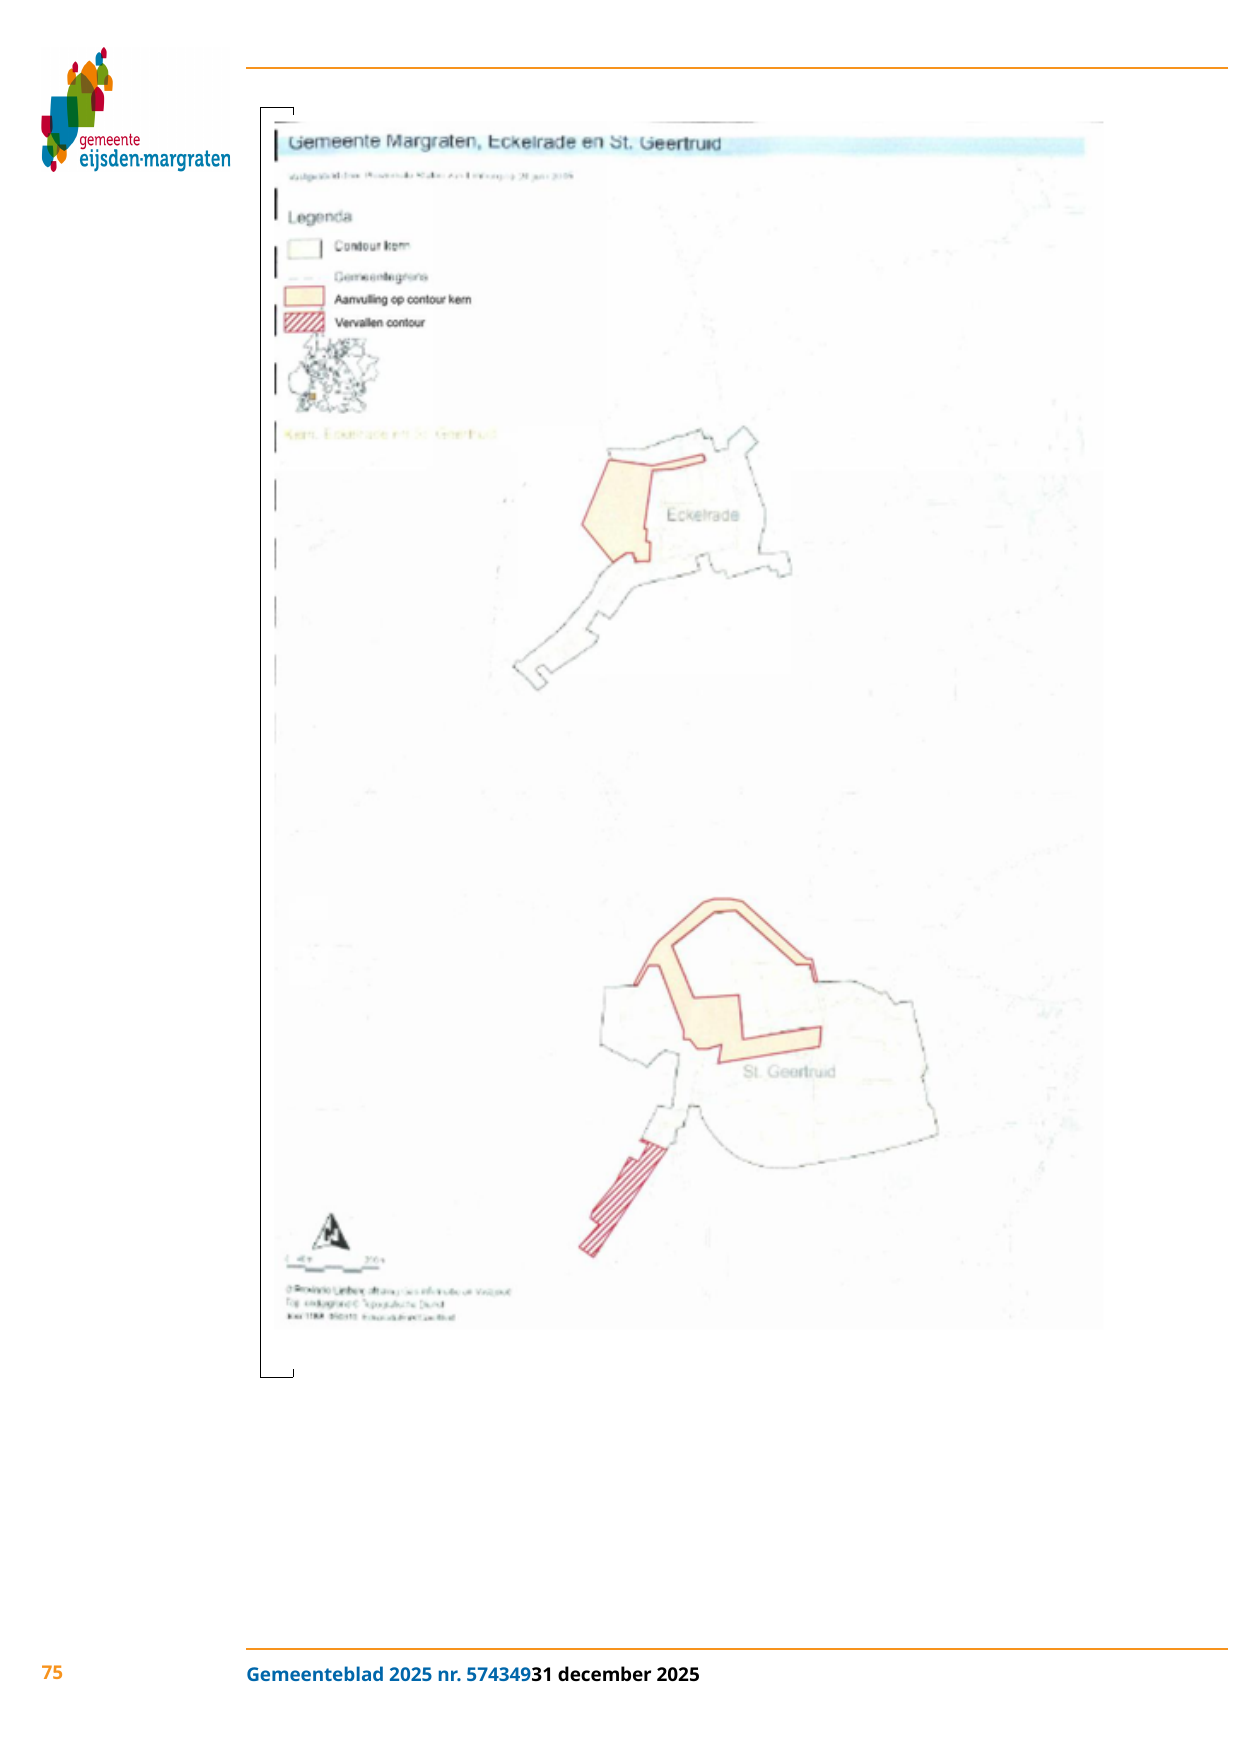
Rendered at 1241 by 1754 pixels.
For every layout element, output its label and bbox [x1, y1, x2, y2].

picture [268, 115, 1155, 1369]
picture [41, 47, 231, 172]
